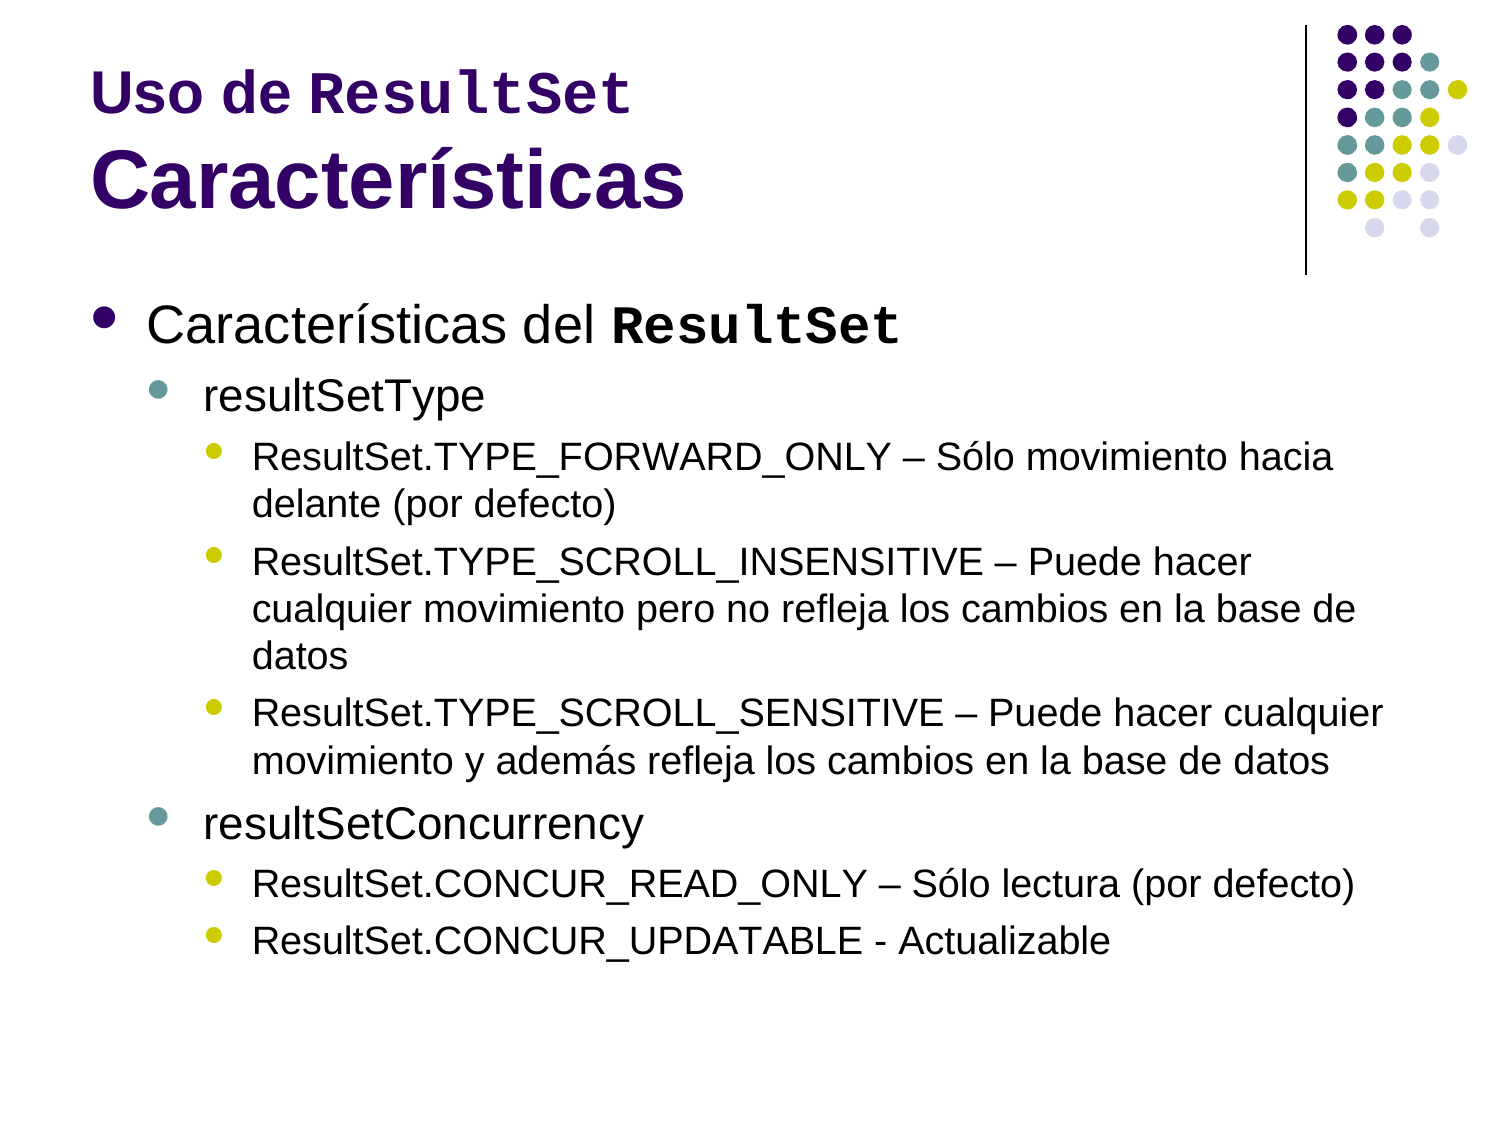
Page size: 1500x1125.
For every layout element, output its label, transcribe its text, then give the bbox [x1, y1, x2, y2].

title Uso de ResultSet Características [74, 20, 1313, 233]
list Características del ResultSet resultSetType ResultSet.TYPE_FORWARD_ONLY – Sólo movimiento hacia delante (por defecto) ResultSet.TYPE_SCROLL_INSENSITIVE – Puede hacer cualquier movimiento pero no refleja los cambios en la base de datos ResultSet.TYPE_SCROLL_SENSITIVE – Puede hacer cualquier movimiento y además refleja los cambios en la base de datos resultSetConcurrency ResultSet.CONCUR_READ_ONLY – Sólo lectura (por defecto) ResultSet.CONCUR_UPDATABLE - Actualizable [75, 282, 1426, 1006]
